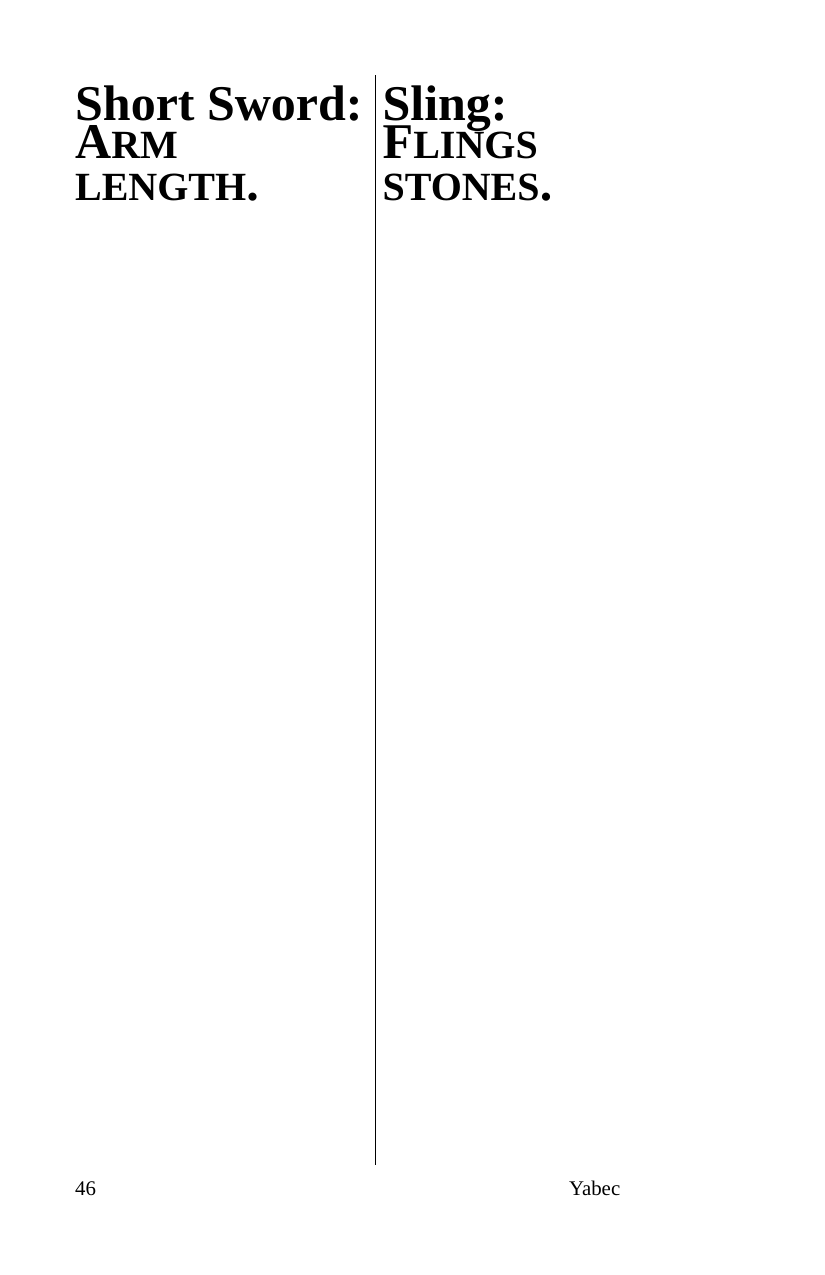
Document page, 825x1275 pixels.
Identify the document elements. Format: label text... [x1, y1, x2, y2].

text Sling: Flings stones. [382, 87, 675, 211]
text Short Sword: Arm length. [75, 87, 367, 211]
